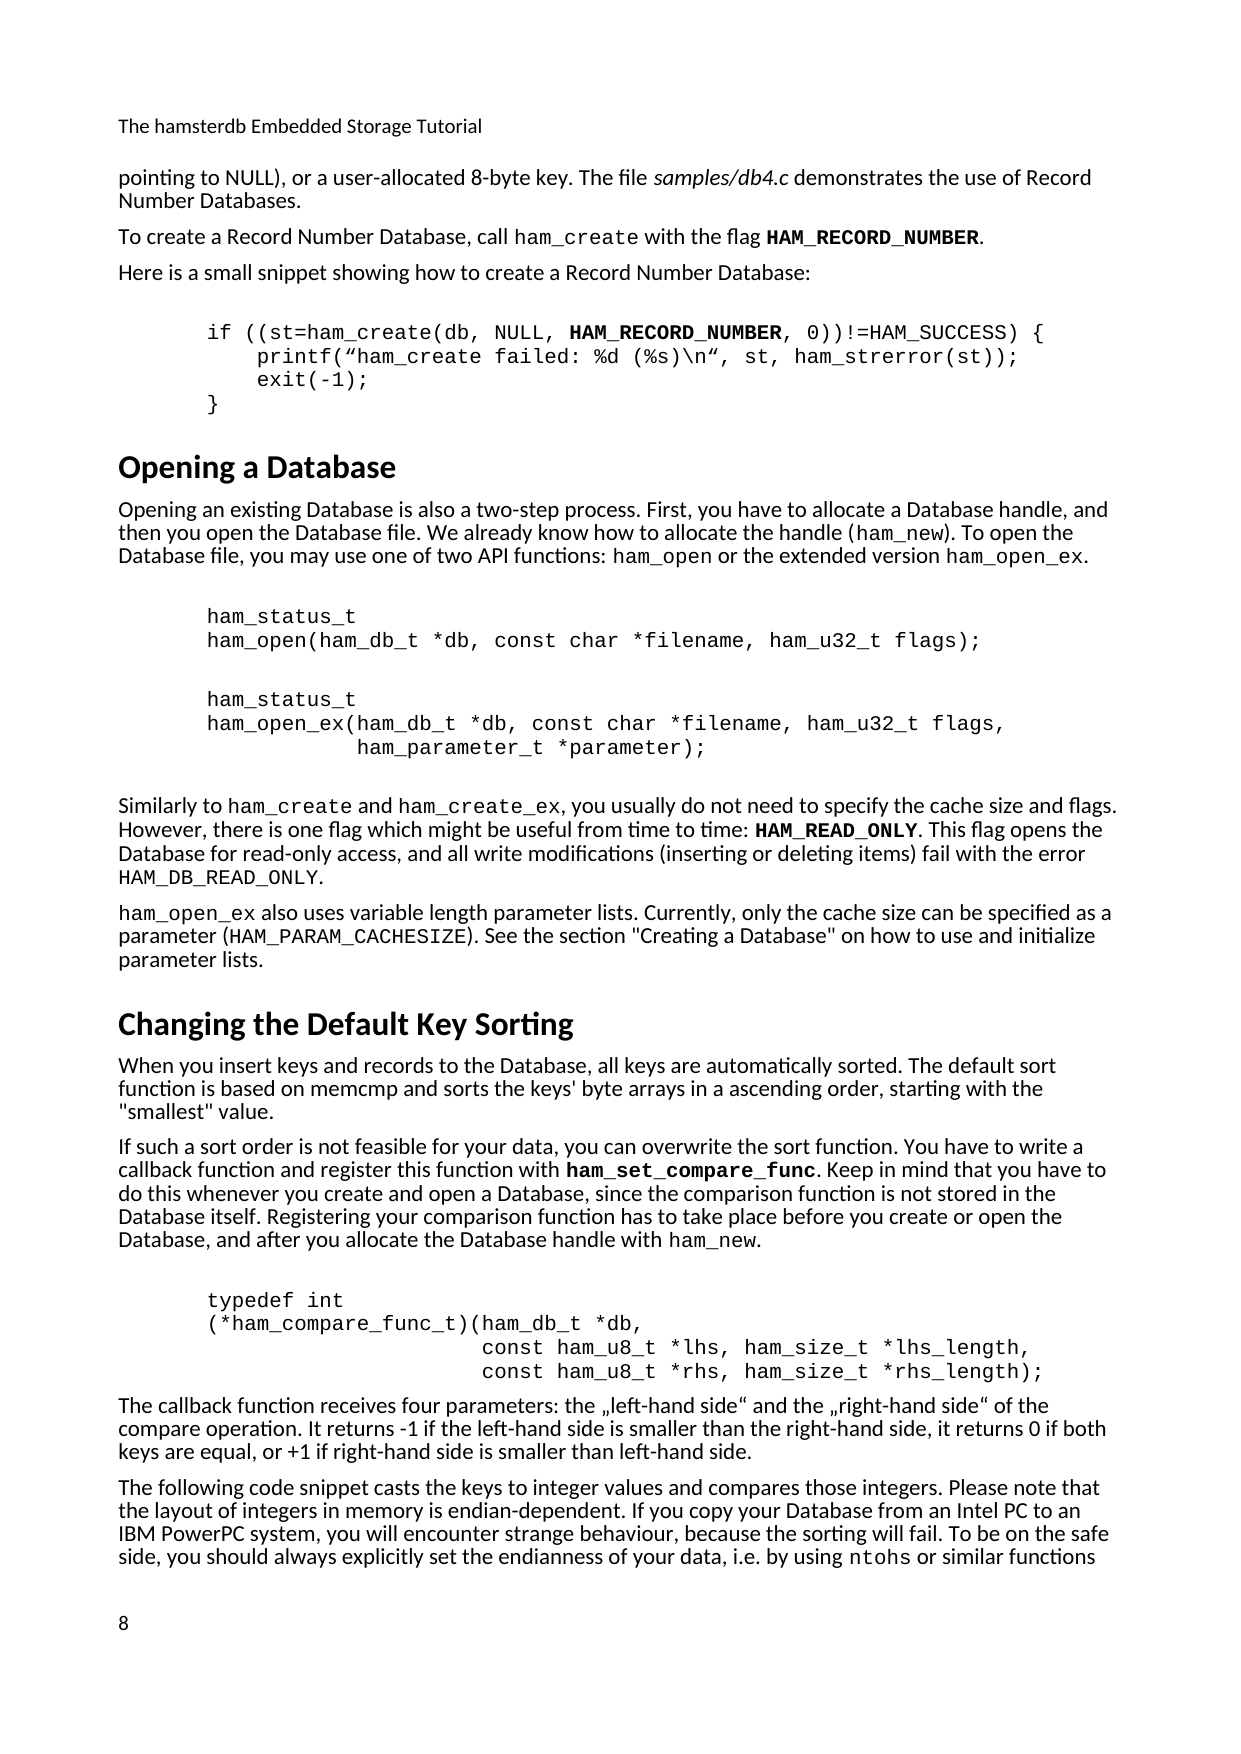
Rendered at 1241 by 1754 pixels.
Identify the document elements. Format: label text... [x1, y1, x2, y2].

subtitle Opening a Database [118, 454, 1122, 487]
text ham_status_t ham_open(ham_db_t *db, const char *filename, ham_u32_t flags); [207, 606, 1122, 653]
text pointing to NULL), or a user-allocated 8-byte key. The file samples/db4.c demonstrates the use of Record Number Databases. [118, 168, 1122, 214]
text When you insert keys and records to the Database, all keys are automatically sorted. The default sort function is based on memcmp and sorts the keys' byte arrays in a ascending order, starting with the "smallest" value. [118, 1056, 1122, 1125]
text Similarly to ham_create and ham_create_ex, you usually do not need to specify the cache size and flags. However, there is one flag which might be useful from time to time: HAM_READ_ONLY. This flag opens the Database for read-only access, and all write modifications (inserting or deleting items) fail with the error HAM_DB_READ_ONLY. [118, 796, 1122, 890]
text ham_open_ex also uses variable length parameter lists. Currently, only the cache size can be specified as a parameter (HAM_PARAM_CACHESIZE). See the section "Creating a Database" on how to use and initialize parameter lists. [118, 903, 1122, 973]
text ham_status_t ham_open_ex(ham_db_t *db, const char *filename, ham_u32_t flags, ham_parameter_t *parameter); [207, 689, 1122, 784]
text Here is a small snippet showing how to create a Record Number Database: [118, 263, 1122, 286]
text if ((st=ham_create(db, NULL, HAM_RECORD_NUMBER, 0))!=HAM_SUCCESS) { printf(“ham_create failed: %d (%s)\n“, st, ham_strerror(st)); exit(-1); } [207, 322, 1122, 417]
subtitle Changing the Default Key Sorting [118, 1011, 1122, 1044]
text The callback function receives four parameters: the „left-hand side“ and the „right-hand side“ of the compare operation. It returns -1 if the left-hand side is smaller than the right-hand side, it returns 0 if both keys are equal, or +1 if right-hand side is smaller than left-hand side. [118, 1397, 1122, 1466]
text To create a Record Number Database, call ham_create with the flag HAM_RECORD_NUMBER. [118, 227, 1122, 250]
text typedef int (*ham_compare_func_t)(ham_db_t *db, const ham_u8_t *lhs, ham_size_t *lhs_length, const ham_u8_t *rhs, ham_size_t *rhs_length); [207, 1290, 1122, 1384]
text If such a sort order is not feasible for your data, you can overwrite the sort function. You have to write a callback function and register this function with ham_set_compare_func. Keep in mind that you have to do this whenever you create and open a Database, since the comparison function is not stored in the Database itself. Registering your comparison function has to take place before you create or open the Database, and after you allocate the Database handle with ham_new. [118, 1138, 1122, 1254]
text Opening an existing Database is also a two-step process. First, you have to allocate a Database handle, and then you open the Database file. We already know how to allocate the handle (ham_new). To open the Database file, you may use one of two API functions: ham_open or the extended version ham_open_ex. [118, 500, 1122, 570]
text The following code snippet casts the keys to integer values and compares those integers. Please note that the layout of integers in memory is endian-dependent. If you copy your Database from an Intel PC to an IBM PowerPC system, you will encounter strange behaviour, because the sorting will fail. To be on the safe side, you should always explicitly set the endianness of your data, i.e. by using ntohs or similar functions [118, 1478, 1122, 1570]
